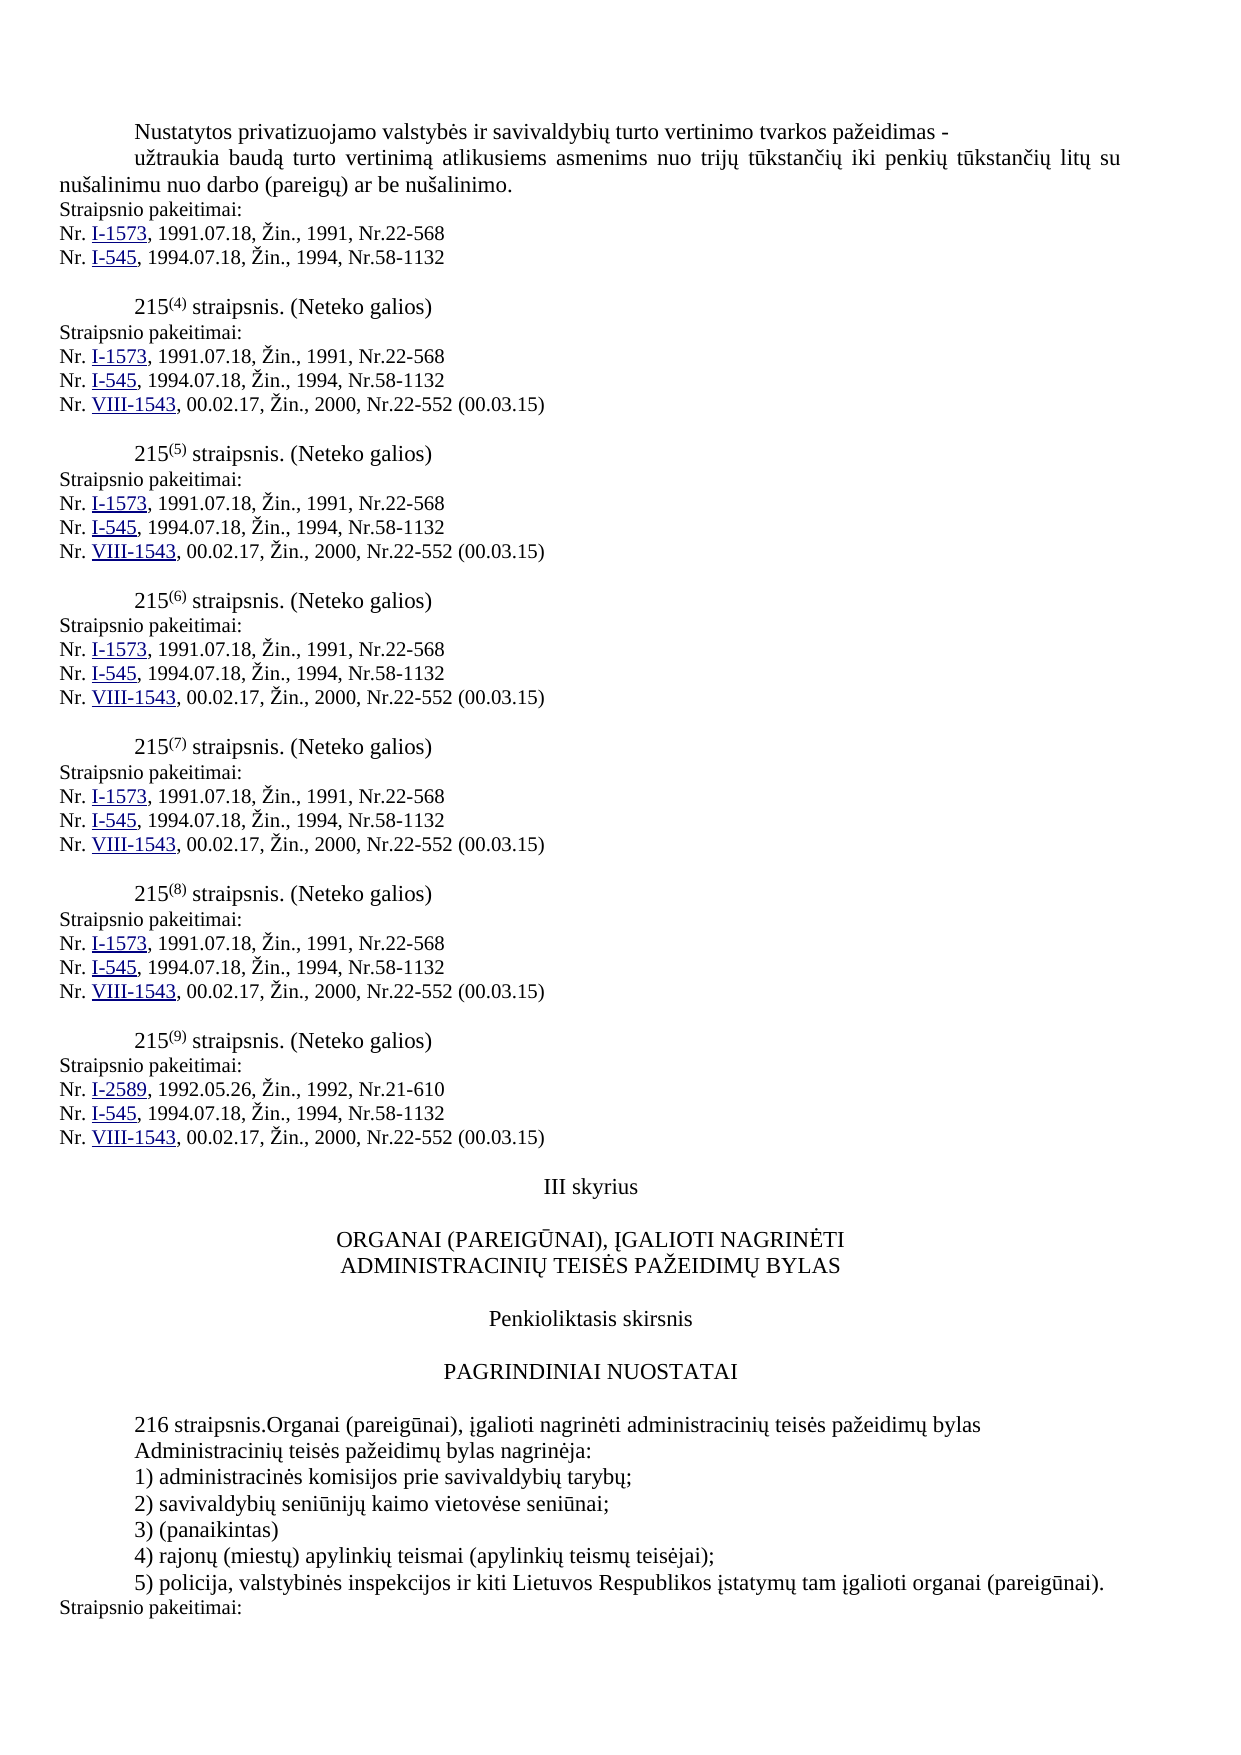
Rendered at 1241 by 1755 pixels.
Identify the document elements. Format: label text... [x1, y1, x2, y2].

text Nr. I-545, 1994.07.18, Žin., 1994, Nr.58-1132 [59, 661, 1122, 685]
text Nr. I-545, 1994.07.18, Žin., 1994, Nr.58-1132 [59, 245, 1122, 269]
text Nr. VIII-1543, 00.02.17, Žin., 2000, Nr.22-552 (00.03.15) [59, 832, 1122, 856]
text 1) administracinės komisijos prie savivaldybių tarybų; [59, 1463, 1122, 1490]
text Nr. I-545, 1994.07.18, Žin., 1994, Nr.58-1132 [59, 514, 1122, 539]
text Straipsnio pakeitimai: [59, 1595, 1122, 1619]
text 215(8) straipsnis. (Neteko galios) [59, 880, 1122, 906]
text PAGRINDINIAI NUOSTATAI [59, 1358, 1122, 1384]
text Nr. VIII-1543, 00.02.17, Žin., 2000, Nr.22-552 (00.03.15) [59, 392, 1122, 416]
text 5) policija, valstybinės inspekcijos ir kiti Lietuvos Respublikos įstatymų tam įgalioti organai (pareigūnai). [59, 1569, 1122, 1595]
text užtraukia baudą turto vertinimą atlikusiems asmenims nuo trijų tūkstančių iki penkių tūkstančių litų su nušalinimu nuo darbo (pareigų) ar be nušalinimo. [59, 144, 1122, 197]
text Nr. VIII-1543, 00.02.17, Žin., 2000, Nr.22-552 (00.03.15) [59, 979, 1122, 1003]
text 215(7) straipsnis. (Neteko galios) [59, 733, 1122, 760]
text Penkioliktasis skirsnis [59, 1305, 1122, 1332]
text Straipsnio pakeitimai: [59, 1053, 1122, 1077]
text Nr. VIII-1543, 00.02.17, Žin., 2000, Nr.22-552 (00.03.15) [59, 1125, 1122, 1149]
text 215(9) straipsnis. (Neteko galios) [59, 1027, 1122, 1053]
text Straipsnio pakeitimai: [59, 906, 1122, 931]
text Nr. I-545, 1994.07.18, Žin., 1994, Nr.58-1132 [59, 1101, 1122, 1125]
text Straipsnio pakeitimai: [59, 760, 1122, 784]
text 2) savivaldybių seniūnijų kaimo vietovėse seniūnai; [59, 1490, 1122, 1516]
text Straipsnio pakeitimai: [59, 466, 1122, 491]
text Nr. I-545, 1994.07.18, Žin., 1994, Nr.58-1132 [59, 954, 1122, 979]
text 215(6) straipsnis. (Neteko galios) [59, 587, 1122, 613]
text ORGANAI (PAREIGŪNAI), ĮGALIOTI NAGRINĖTI [59, 1226, 1122, 1252]
text Straipsnio pakeitimai: [59, 320, 1122, 344]
text 3) (panaikintas) [59, 1516, 1122, 1542]
text Nr. I-545, 1994.07.18, Žin., 1994, Nr.58-1132 [59, 808, 1122, 832]
text Nr. I-1573, 1991.07.18, Žin., 1991, Nr.22-568 [59, 931, 1122, 954]
text Nustatytos privatizuojamo valstybės ir savivaldybių turto vertinimo tvarkos pažeidimas - [59, 118, 1122, 144]
text III skyrius [59, 1173, 1122, 1200]
text ADMINISTRACINIŲ TEISĖS PAŽEIDIMŲ BYLAS [59, 1252, 1122, 1279]
text Nr. VIII-1543, 00.02.17, Žin., 2000, Nr.22-552 (00.03.15) [59, 539, 1122, 563]
text 216 straipsnis.Organai (pareigūnai), įgalioti nagrinėti administracinių teisės pažeidimų bylas [59, 1411, 1122, 1437]
text Administracinių teisės pažeidimų bylas nagrinėja: [59, 1437, 1122, 1463]
text Nr. VIII-1543, 00.02.17, Žin., 2000, Nr.22-552 (00.03.15) [59, 685, 1122, 709]
text Nr. I-1573, 1991.07.18, Žin., 1991, Nr.22-568 [59, 344, 1122, 368]
text Nr. I-545, 1994.07.18, Žin., 1994, Nr.58-1132 [59, 368, 1122, 392]
text Nr. I-1573, 1991.07.18, Žin., 1991, Nr.22-568 [59, 637, 1122, 661]
text 4) rajonų (miestų) apylinkių teismai (apylinkių teismų teisėjai); [59, 1542, 1122, 1569]
text Nr. I-2589, 1992.05.26, Žin., 1992, Nr.21-610 [59, 1077, 1122, 1101]
text Straipsnio pakeitimai: [59, 613, 1122, 637]
text 215(4) straipsnis. (Neteko galios) [59, 293, 1122, 320]
text Nr. I-1573, 1991.07.18, Žin., 1991, Nr.22-568 [59, 491, 1122, 514]
text 215(5) straipsnis. (Neteko galios) [59, 440, 1122, 466]
text Nr. I-1573, 1991.07.18, Žin., 1991, Nr.22-568 [59, 221, 1122, 245]
text Straipsnio pakeitimai: [59, 197, 1122, 221]
text Nr. I-1573, 1991.07.18, Žin., 1991, Nr.22-568 [59, 784, 1122, 808]
